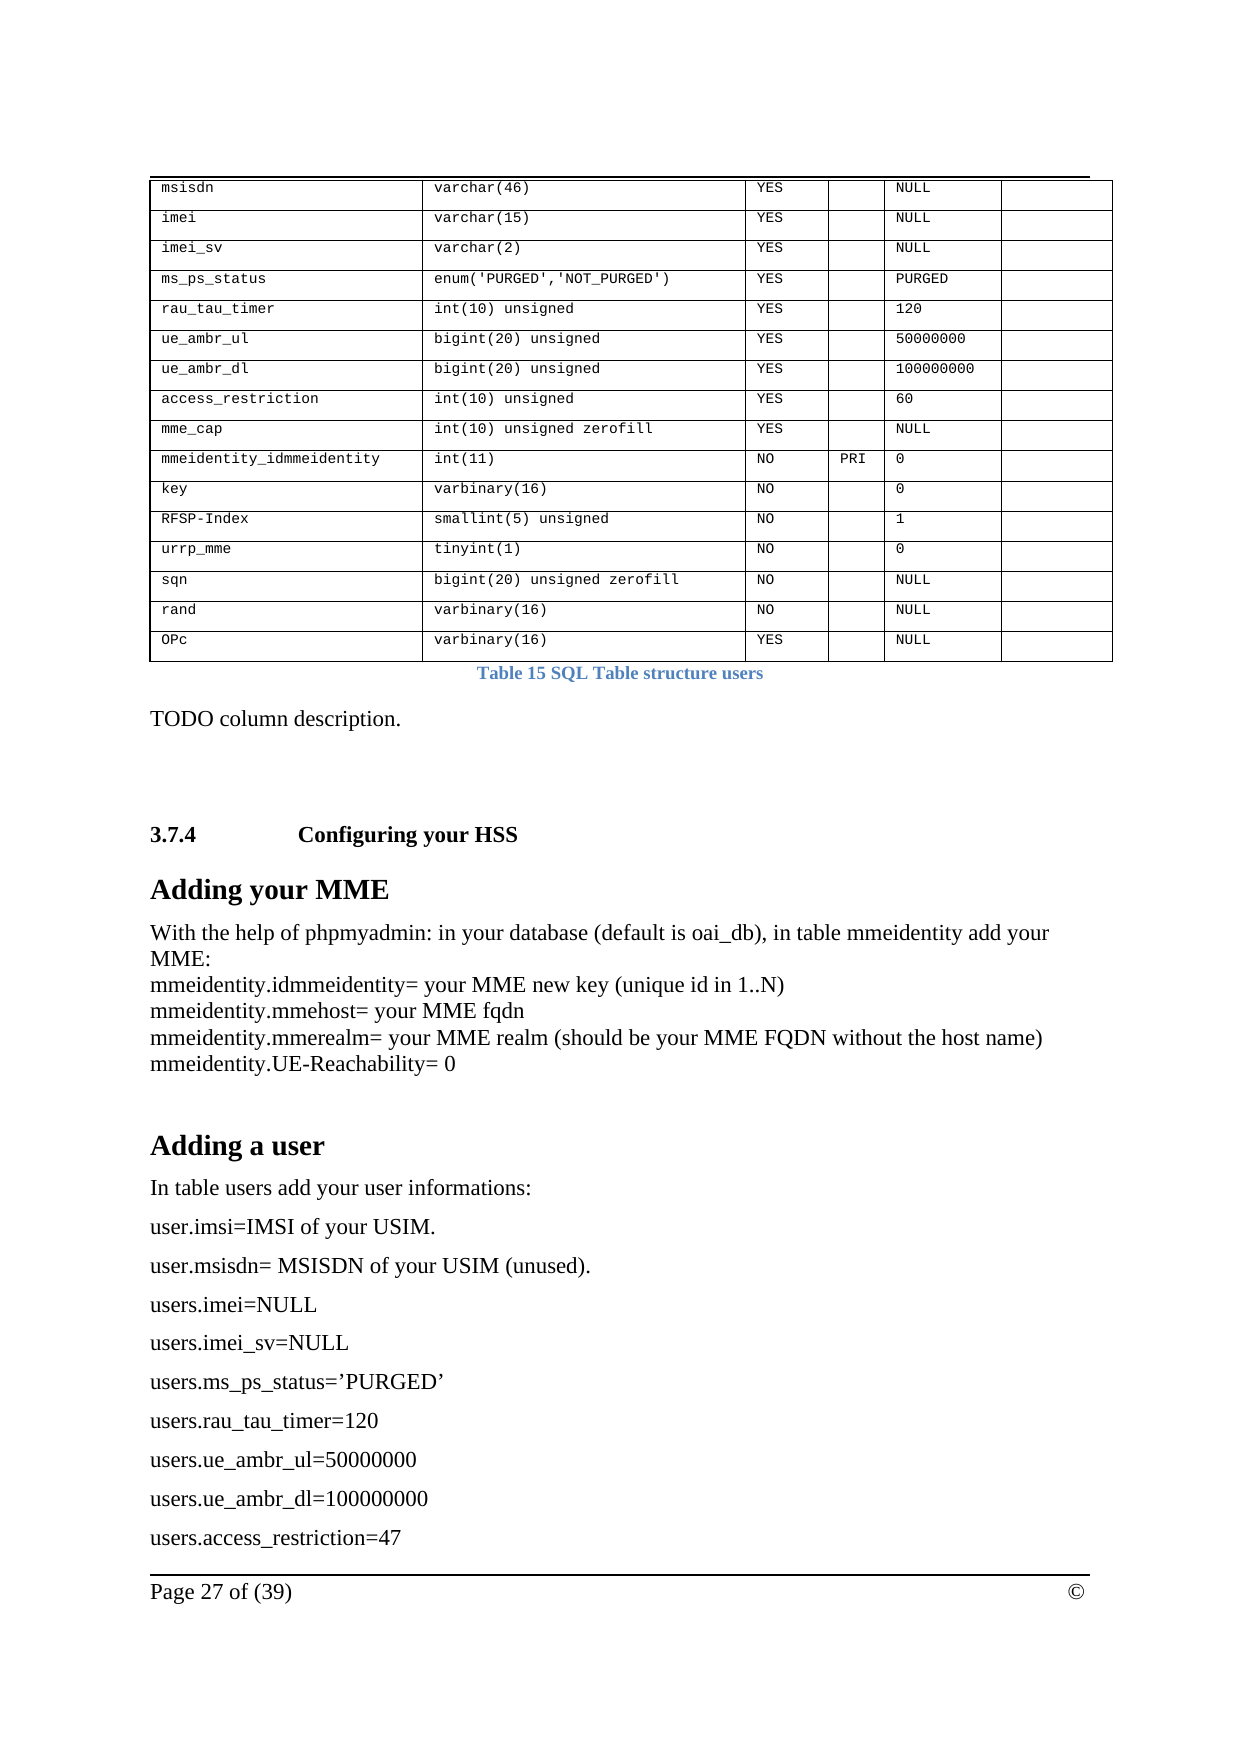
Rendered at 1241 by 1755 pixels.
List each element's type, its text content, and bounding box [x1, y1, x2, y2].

table_cell YES [746, 632, 828, 661]
table_cell YES [746, 361, 828, 390]
table_cell 0 [885, 542, 1001, 571]
table_cell NULL [885, 181, 1001, 209]
table_cell int(10) unsigned [423, 301, 745, 330]
table_cell 1 [885, 512, 1001, 541]
table_cell NULL [885, 421, 1001, 450]
table_cell NULL [885, 602, 1001, 631]
text users.rau_tau_timer=120 [150, 1407, 1090, 1433]
text users.ue_ambr_ul=50000000 [150, 1446, 1090, 1472]
text With the help of phpmyadmin: in your database (default is oai_db), in table mmeidentity add your MME: [150, 918, 1090, 971]
table_cell 50000000 [885, 331, 1001, 360]
table_cell key [151, 482, 422, 511]
table_cell [829, 512, 884, 541]
table_cell [829, 632, 884, 661]
table_cell RFSP-Index [151, 512, 422, 541]
table_cell YES [746, 271, 828, 300]
table_cell tinyint(1) [423, 542, 745, 571]
text users.imei_sv=NULL [150, 1329, 1090, 1356]
table_cell NO [746, 602, 828, 631]
table_cell [829, 361, 884, 390]
table_cell [1002, 572, 1112, 601]
table_cell [829, 301, 884, 330]
table_cell NO [746, 512, 828, 541]
text users.ms_ps_status=’PURGED’ [150, 1368, 1090, 1395]
table_cell imei_sv [151, 241, 422, 270]
table_cell ue_ambr_dl [151, 361, 422, 390]
table_cell [1002, 331, 1112, 360]
table_cell [1002, 361, 1112, 390]
table_cell PURGED [885, 271, 1001, 300]
table_cell varchar(2) [423, 241, 745, 270]
table_cell [829, 241, 884, 270]
table_cell msisdn [151, 181, 422, 209]
text users.imei=NULL [150, 1291, 1090, 1317]
subtitle Configuring your HSS [150, 821, 1090, 847]
table_cell [829, 542, 884, 571]
table_cell YES [746, 241, 828, 270]
table_cell NO [746, 482, 828, 511]
table_cell [829, 421, 884, 450]
table_cell [1002, 421, 1112, 450]
table_cell NO [746, 542, 828, 571]
table_cell urrp_mme [151, 542, 422, 571]
table_cell varchar(15) [423, 211, 745, 240]
table_cell [829, 602, 884, 631]
table_cell varbinary(16) [423, 482, 745, 511]
table_cell 100000000 [885, 361, 1001, 390]
text mmeidentity.mmerealm= your MME realm (should be your MME FQDN without the host name) [150, 1024, 1090, 1050]
table_cell int(11) [423, 451, 745, 481]
text Table 15 SQL Table structure users [150, 662, 1090, 684]
table_cell [1002, 632, 1112, 661]
table_cell access_restriction [151, 391, 422, 420]
table_cell [829, 271, 884, 300]
table_cell OPc [151, 632, 422, 661]
table_cell varchar(46) [423, 181, 745, 209]
table_cell YES [746, 301, 828, 330]
table_cell 60 [885, 391, 1001, 420]
text users.access_restriction=47 [150, 1524, 1090, 1550]
table_cell int(10) unsigned [423, 391, 745, 420]
text In table users add your user informations: [150, 1174, 1090, 1200]
text TODO column description. [150, 704, 1090, 731]
table_cell YES [746, 331, 828, 360]
table_cell imei [151, 211, 422, 240]
table_cell [1002, 271, 1112, 300]
table_cell varbinary(16) [423, 632, 745, 661]
text mmeidentity.idmmeidentity= your MME new key (unique id in 1..N) [150, 971, 1090, 998]
table_cell mme_cap [151, 421, 422, 450]
text mmeidentity.UE-Reachability= 0 [150, 1050, 1090, 1077]
table_cell [1002, 241, 1112, 270]
table_cell PRI [829, 451, 884, 481]
table_cell bigint(20) unsigned [423, 361, 745, 390]
table_cell 120 [885, 301, 1001, 330]
table_cell [829, 331, 884, 360]
table_cell ue_ambr_ul [151, 331, 422, 360]
table_cell [1002, 602, 1112, 631]
table_cell ms_ps_status [151, 271, 422, 300]
table_cell [1002, 482, 1112, 511]
table_cell enum('PURGED','NOT_PURGED') [423, 271, 745, 300]
table_cell NULL [885, 211, 1001, 240]
table_cell NULL [885, 632, 1001, 661]
text user.imsi=IMSI of your USIM. [150, 1213, 1090, 1239]
table_cell YES [746, 181, 828, 209]
table_cell bigint(20) unsigned zerofill [423, 572, 745, 601]
table_cell YES [746, 391, 828, 420]
table_cell [1002, 181, 1112, 209]
table_cell NO [746, 572, 828, 601]
table_cell YES [746, 211, 828, 240]
table_cell [1002, 391, 1112, 420]
table_cell rand [151, 602, 422, 631]
table_cell YES [746, 421, 828, 450]
table_cell [829, 482, 884, 511]
table_cell NO [746, 451, 828, 481]
table_cell rau_tau_timer [151, 301, 422, 330]
table_cell [1002, 542, 1112, 571]
table_cell [829, 391, 884, 420]
text user.msisdn= MSISDN of your USIM (unused). [150, 1252, 1090, 1278]
table_cell sqn [151, 572, 422, 601]
table_cell varbinary(16) [423, 602, 745, 631]
table_cell 0 [885, 451, 1001, 481]
table_cell [1002, 211, 1112, 240]
table_cell int(10) unsigned zerofill [423, 421, 745, 450]
text users.ue_ambr_dl=100000000 [150, 1485, 1090, 1511]
table_cell [1002, 512, 1112, 541]
table_cell [829, 211, 884, 240]
text mmeidentity.mmehost= your MME fqdn [150, 998, 1090, 1024]
table_cell mmeidentity_idmmeidentity [151, 451, 422, 481]
subtitle Adding your MME [150, 872, 1090, 906]
table_cell 0 [885, 482, 1001, 511]
table_cell NULL [885, 572, 1001, 601]
table_cell [829, 572, 884, 601]
table_cell bigint(20) unsigned [423, 331, 745, 360]
subtitle Adding a user [150, 1128, 1090, 1162]
table_cell [1002, 451, 1112, 481]
table_cell [829, 181, 884, 209]
table_cell smallint(5) unsigned [423, 512, 745, 541]
table_cell NULL [885, 241, 1001, 270]
table_cell [1002, 301, 1112, 330]
